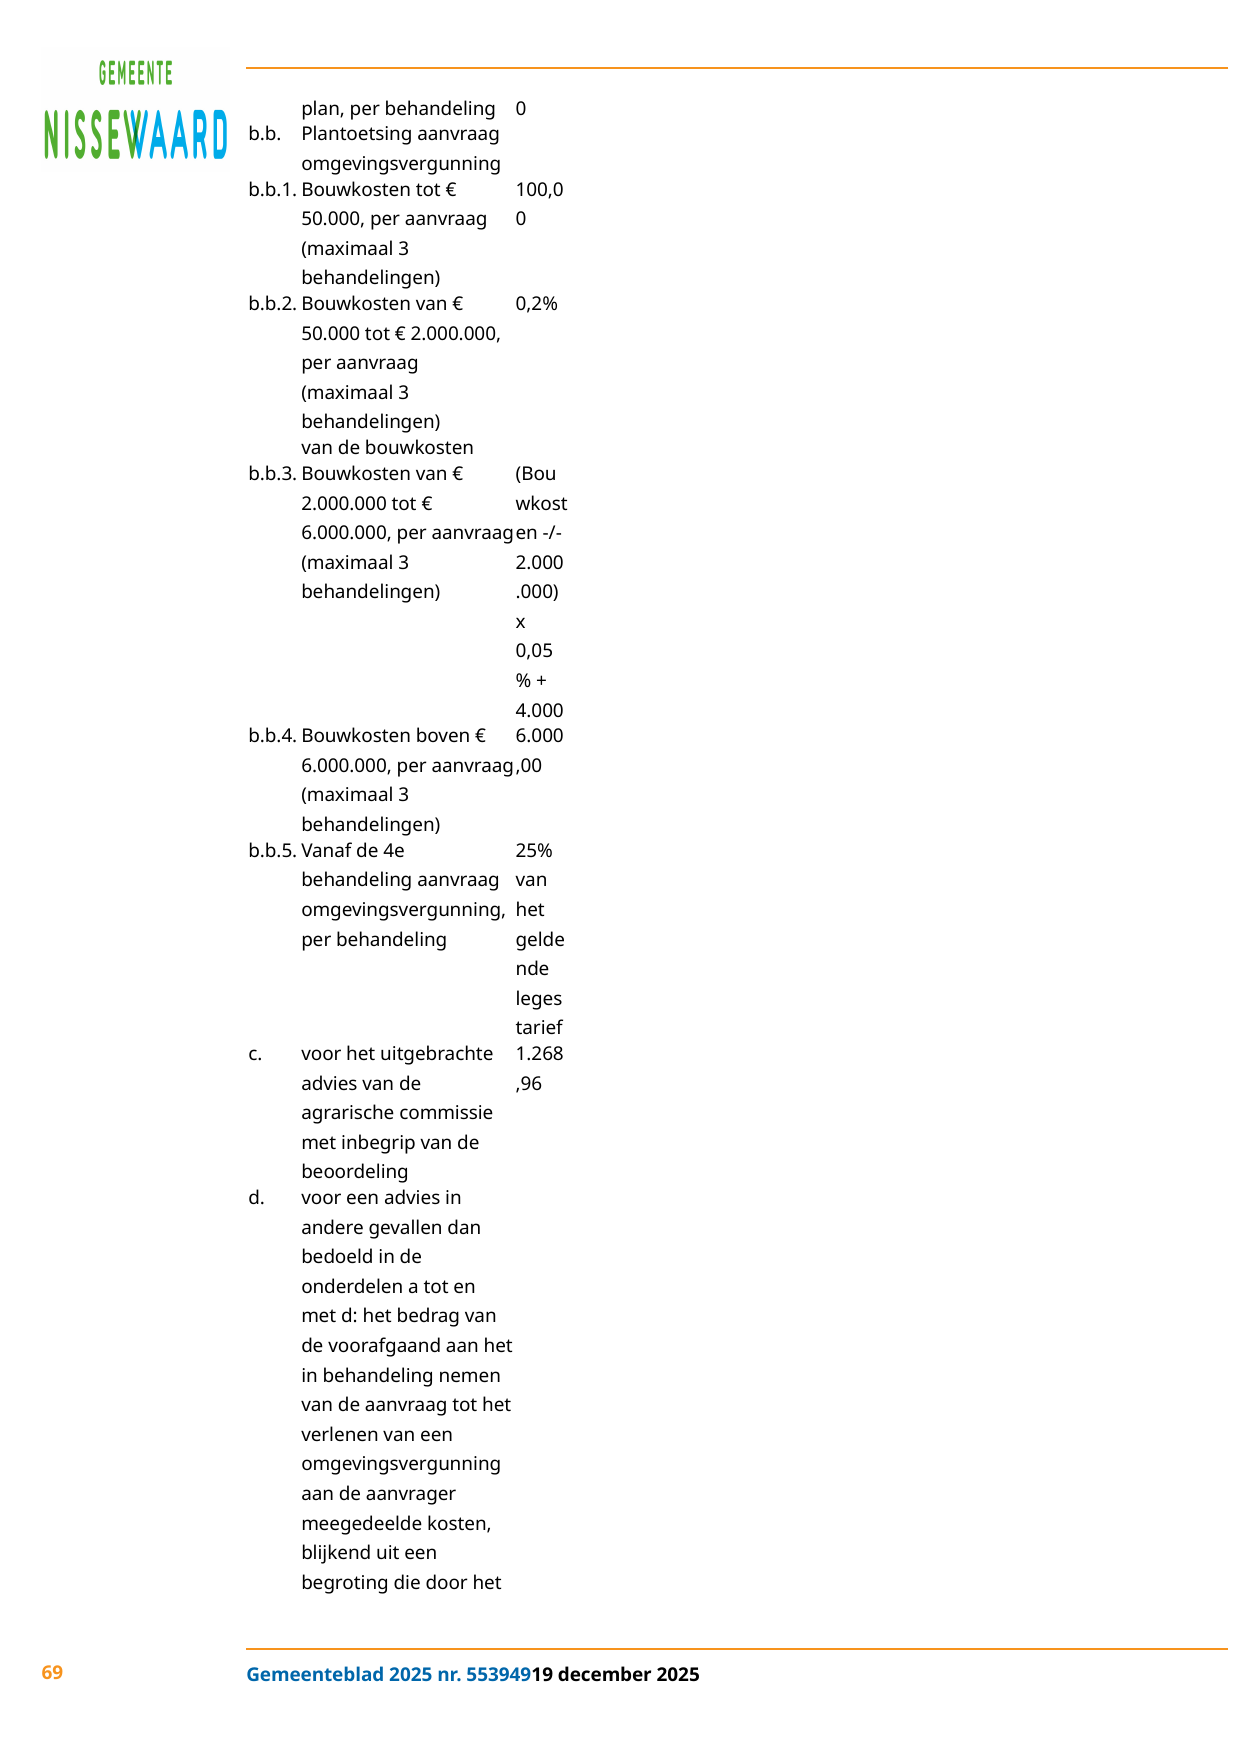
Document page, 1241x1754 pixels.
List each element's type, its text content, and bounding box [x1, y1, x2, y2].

table_cell [940, 290, 992, 434]
table_cell [834, 460, 886, 722]
table_cell [940, 1040, 992, 1184]
table_cell voor een advies in andere gevallen dan bedoeld in de onderdelen a tot en met d: het bedrag van de voorafgaand aan het in behandeling nemen van de aanvraag tot het verlenen van een omgevingsvergunning aan de aanvrager meegedeelde kosten, blijkend uit een begroting die door het [301, 1184, 515, 1594]
table_cell [834, 837, 886, 1040]
table_cell [886, 723, 939, 837]
table_cell 1.268,96 [515, 1040, 568, 1184]
table_cell b.b.1. [248, 176, 301, 290]
table_cell [993, 837, 1046, 1040]
table_cell [568, 434, 621, 460]
table_cell [568, 460, 621, 722]
table_cell [621, 434, 674, 460]
table_cell c. [248, 1040, 301, 1184]
table_cell b.b.4. [248, 723, 301, 837]
table_cell [993, 1184, 1046, 1594]
table_cell [728, 176, 780, 290]
table_cell d. [248, 1184, 301, 1594]
table_cell b.b.3. [248, 460, 301, 722]
table_cell [940, 837, 992, 1040]
table_cell [886, 837, 939, 1040]
table_cell [728, 1040, 780, 1184]
table_cell [1046, 95, 1098, 121]
table_cell [568, 837, 621, 1040]
table_cell [993, 723, 1046, 837]
table_cell [1046, 837, 1098, 1040]
table_cell [780, 176, 833, 290]
table_cell [621, 723, 674, 837]
table_cell [621, 1040, 674, 1184]
table_cell van de bouwkosten [301, 434, 515, 460]
table_cell [1046, 434, 1098, 460]
table_cell [780, 723, 833, 837]
table_cell [728, 121, 780, 176]
table_cell [568, 1040, 621, 1184]
table_cell [780, 121, 833, 176]
table_cell Plantoetsing aanvraag omgevingsvergunning [301, 121, 515, 176]
table_cell Vanaf de 4e behandeling aanvraag omgevingsvergunning, per behandeling [301, 837, 515, 1040]
table_cell [515, 1184, 568, 1594]
table_cell [940, 121, 992, 176]
picture [41, 47, 231, 172]
table_cell [886, 1184, 939, 1594]
table_cell [780, 460, 833, 722]
table_cell [886, 95, 939, 121]
table_cell [1046, 723, 1098, 837]
table_cell [940, 1184, 992, 1594]
table_cell [1099, 460, 1152, 722]
table_cell [248, 434, 301, 460]
table_cell [568, 1184, 621, 1594]
table_cell [728, 434, 780, 460]
table_cell [674, 1184, 727, 1594]
table_cell [886, 434, 939, 460]
table_cell [1099, 1184, 1152, 1594]
table_cell [834, 1184, 886, 1594]
table_cell [834, 723, 886, 837]
table_cell [1099, 434, 1152, 460]
table_cell [780, 434, 833, 460]
table_cell [248, 95, 301, 121]
table_cell [993, 95, 1046, 121]
table_cell [568, 290, 621, 434]
table_cell [886, 1040, 939, 1184]
table_cell Bouwkosten boven € 6.000.000, per aanvraag (maximaal 3 behandelingen) [301, 723, 515, 837]
table_cell 25% van het geldende legestarief [515, 837, 568, 1040]
table_cell [1046, 1184, 1098, 1594]
table_cell [1099, 176, 1152, 290]
table_cell [993, 1040, 1046, 1184]
table_cell plan, per behandeling [301, 95, 515, 121]
table_cell Bouwkosten van € 50.000 tot € 2.000.000, per aanvraag (maximaal 3 behandelingen) [301, 290, 515, 434]
table_cell [1046, 290, 1098, 434]
table_cell [940, 434, 992, 460]
table_cell [940, 723, 992, 837]
table_cell [621, 290, 674, 434]
table_cell [1046, 176, 1098, 290]
table_cell [674, 1040, 727, 1184]
table_cell [568, 121, 621, 176]
table_cell [621, 176, 674, 290]
table_cell voor het uitgebrachte advies van de agrarische commissie met inbegrip van de beoordeling [301, 1040, 515, 1184]
table_cell [834, 121, 886, 176]
table_cell 6.000,00 [515, 723, 568, 837]
table_cell [728, 837, 780, 1040]
table_cell [780, 95, 833, 121]
table_cell [674, 434, 727, 460]
table_cell [621, 1184, 674, 1594]
table_cell [1099, 723, 1152, 837]
table_cell [568, 723, 621, 837]
table_cell 100,00 [515, 176, 568, 290]
table_cell [621, 95, 674, 121]
table_cell b.b. [248, 121, 301, 176]
table_cell [834, 176, 886, 290]
table_cell [780, 837, 833, 1040]
table_cell [993, 121, 1046, 176]
table_cell [728, 290, 780, 434]
table_cell [1099, 1040, 1152, 1184]
table_cell Bouwkosten tot € 50.000, per aanvraag (maximaal 3 behandelingen) [301, 176, 515, 290]
table_cell [886, 176, 939, 290]
table_cell [780, 290, 833, 434]
table_cell 0,2% [515, 290, 568, 434]
table_cell [728, 460, 780, 722]
table_cell [780, 1184, 833, 1594]
table_cell [674, 460, 727, 722]
table_cell [621, 460, 674, 722]
table_cell b.b.5. [248, 837, 301, 1040]
table_cell [993, 460, 1046, 722]
table_cell [886, 460, 939, 722]
table_cell b.b.2. [248, 290, 301, 434]
table_cell Bouwkosten van € 2.000.000 tot € 6.000.000, per aanvraag (maximaal 3 behandelingen) [301, 460, 515, 722]
table_cell [993, 176, 1046, 290]
table_cell (Bouwkosten -/- 2.000.000) x 0,05% + 4.000 [515, 460, 568, 722]
table_cell [940, 460, 992, 722]
table_cell [834, 1040, 886, 1184]
table_cell [674, 290, 727, 434]
table_cell [886, 290, 939, 434]
table_cell [568, 176, 621, 290]
table_cell [1099, 121, 1152, 176]
table_cell [728, 95, 780, 121]
table_cell [834, 290, 886, 434]
table_cell [515, 121, 568, 176]
table_cell [993, 290, 1046, 434]
table_cell [834, 434, 886, 460]
table_cell [674, 723, 727, 837]
table_cell [674, 837, 727, 1040]
table_cell [621, 121, 674, 176]
table_cell [940, 176, 992, 290]
table_cell [993, 434, 1046, 460]
table_cell [886, 121, 939, 176]
table_cell [728, 723, 780, 837]
table_cell [940, 95, 992, 121]
table_cell [1099, 837, 1152, 1040]
table_cell 0 [515, 95, 568, 121]
table_cell [1046, 460, 1098, 722]
table_cell [568, 95, 621, 121]
table_cell [834, 95, 886, 121]
table_cell [1046, 1040, 1098, 1184]
table_cell [674, 95, 727, 121]
table_cell [674, 176, 727, 290]
table_cell [780, 1040, 833, 1184]
table_cell [1099, 290, 1152, 434]
table_cell [621, 837, 674, 1040]
table_cell [515, 434, 568, 460]
table_cell [1099, 95, 1152, 121]
table_cell [1046, 121, 1098, 176]
table_cell [674, 121, 727, 176]
table_cell [728, 1184, 780, 1594]
